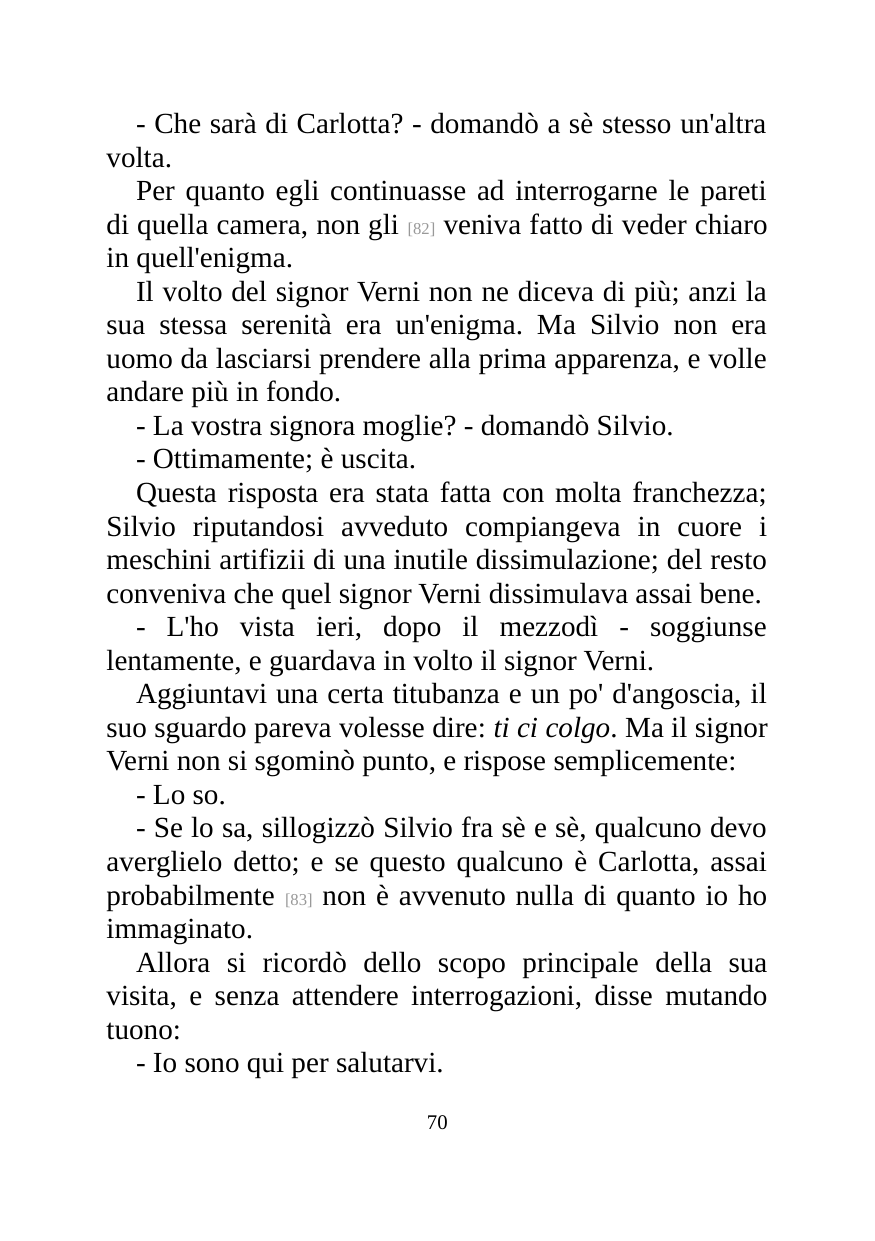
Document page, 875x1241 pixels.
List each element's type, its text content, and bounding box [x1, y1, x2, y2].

text Per quanto egli continuasse ad interrogarne le pareti di quella camera, non gli [82] veniva fatto di veder chiaro in quell'enigma. [106, 173, 768, 274]
text Questa risposta era stata fatta con molta franchezza; Silvio riputandosi avveduto compiangeva in cuore i meschini artifizii di una inutile dissimulazione; del resto conveniva che quel signor Verni dissimulava assai bene. [106, 475, 768, 609]
text - L'ho vista ieri, dopo il mezzodì - soggiunse lentamente, e guardava in volto il signor Verni. [106, 609, 768, 676]
text - Io sono qui per salutarvi. [106, 1045, 768, 1079]
text Aggiuntavi una certa titubanza e un po' d'angoscia, il suo sguardo pareva volesse dire: ti ci colgo. Ma il signor Verni non si sgominò punto, e rispose semplicemente: [106, 676, 768, 777]
text - Lo so. [106, 777, 768, 811]
text Il volto del signor Verni non ne diceva di più; anzi la sua stessa serenità era un'enigma. Ma Silvio non era uomo da lasciarsi prendere alla prima apparenza, e volle andare più in fondo. [106, 274, 768, 408]
text Allora si ricordò dello scopo principale della sua visita, e senza attendere interrogazioni, disse mutando tuono: [106, 945, 768, 1045]
text - Ottimamente; è uscita. [106, 442, 768, 475]
text - Che sarà di Carlotta? - domandò a sè stesso un'altra volta. [106, 106, 768, 173]
text - La vostra signora moglie? - domandò Silvio. [106, 408, 768, 442]
text - Se lo sa, sillogizzò Silvio fra sè e sè, qualcuno devo averglielo detto; e se questo qualcuno è Carlotta, assai probabilmente [83] non è avvenuto nulla di quanto io ho immaginato. [106, 811, 768, 945]
